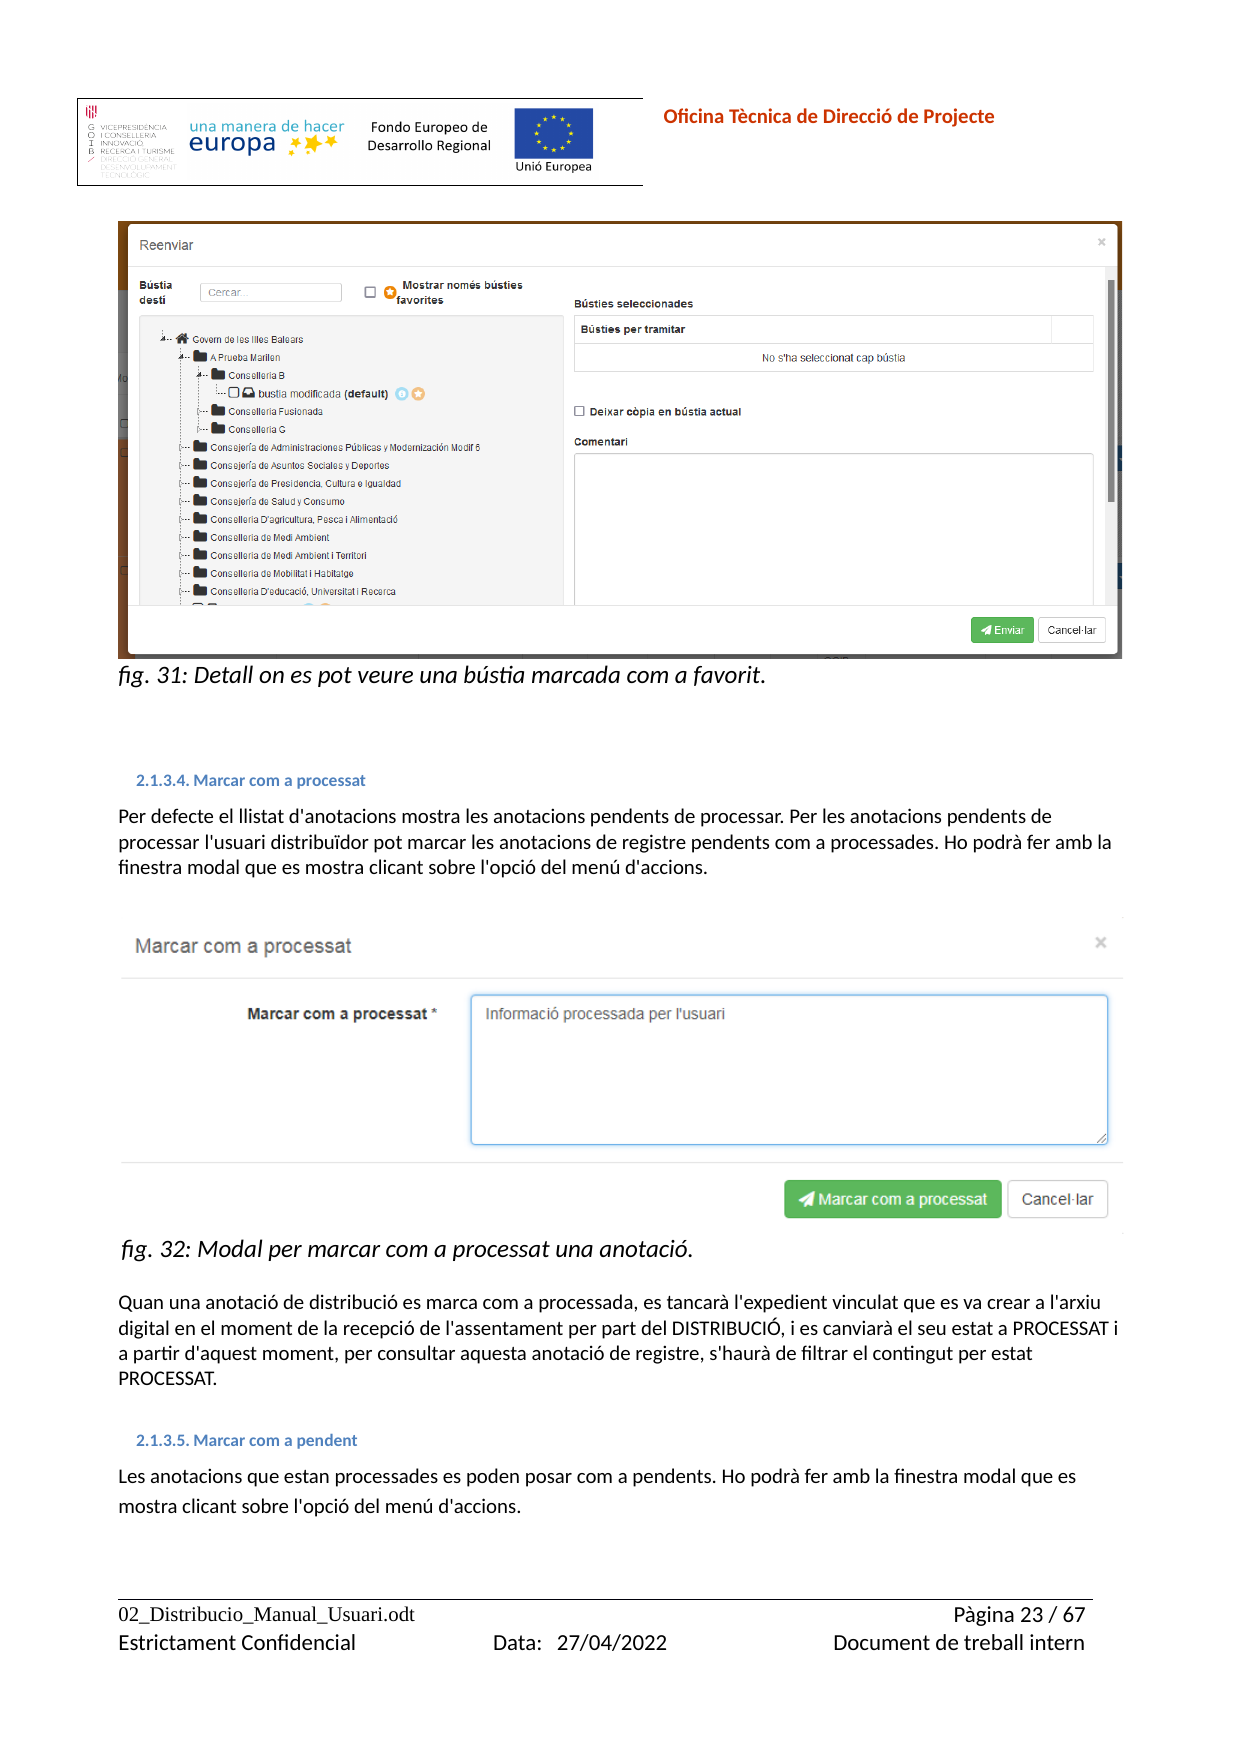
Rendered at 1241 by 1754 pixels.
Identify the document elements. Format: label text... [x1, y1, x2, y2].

text Les anotacions que estan processades es poden posar com a pendents. Ho podrà fer amb la finestra modal que es mostra clicant sobre l'opció del menú d'accions. [118, 1463, 1122, 1519]
text fig. 31: Detall on es pot veure una bústia marcada com a favorit. [118, 659, 1122, 689]
subtitle Marcar com a processat [136, 770, 1122, 791]
picture [187, 103, 599, 180]
picture [118, 221, 1123, 659]
text fig. 32: Modal per marcar com a processat una anotació. [121, 1234, 1123, 1264]
text Per defecte el llistat d'anotacions mostra les anotacions pendents de processar. Per les anotacions pendents de processar l'usuari distribuïdor pot marcar les anotacions de registre pendents com a processades. Ho podrà fer amb la finestra modal que es mostra clicant sobre l'opció del menú d'accions. [118, 804, 1122, 880]
text Quan una anotació de distribució es marca com a processada, es tancarà l'expedient vinculat que es va crear a l'arxiu digital en el moment de la recepció de l'assentament per part del DISTRIBUCIÓ, i es canviarà el seu estat a PROCESSAT i a partir d'aquest moment, per consultar aquesta anotació de registre, s'haurà de filtrar el contingut per estat PROCESSAT. [118, 1289, 1122, 1391]
picture [82, 103, 181, 180]
picture [121, 917, 1124, 1234]
subtitle Marcar com a pendent [136, 1429, 1122, 1450]
